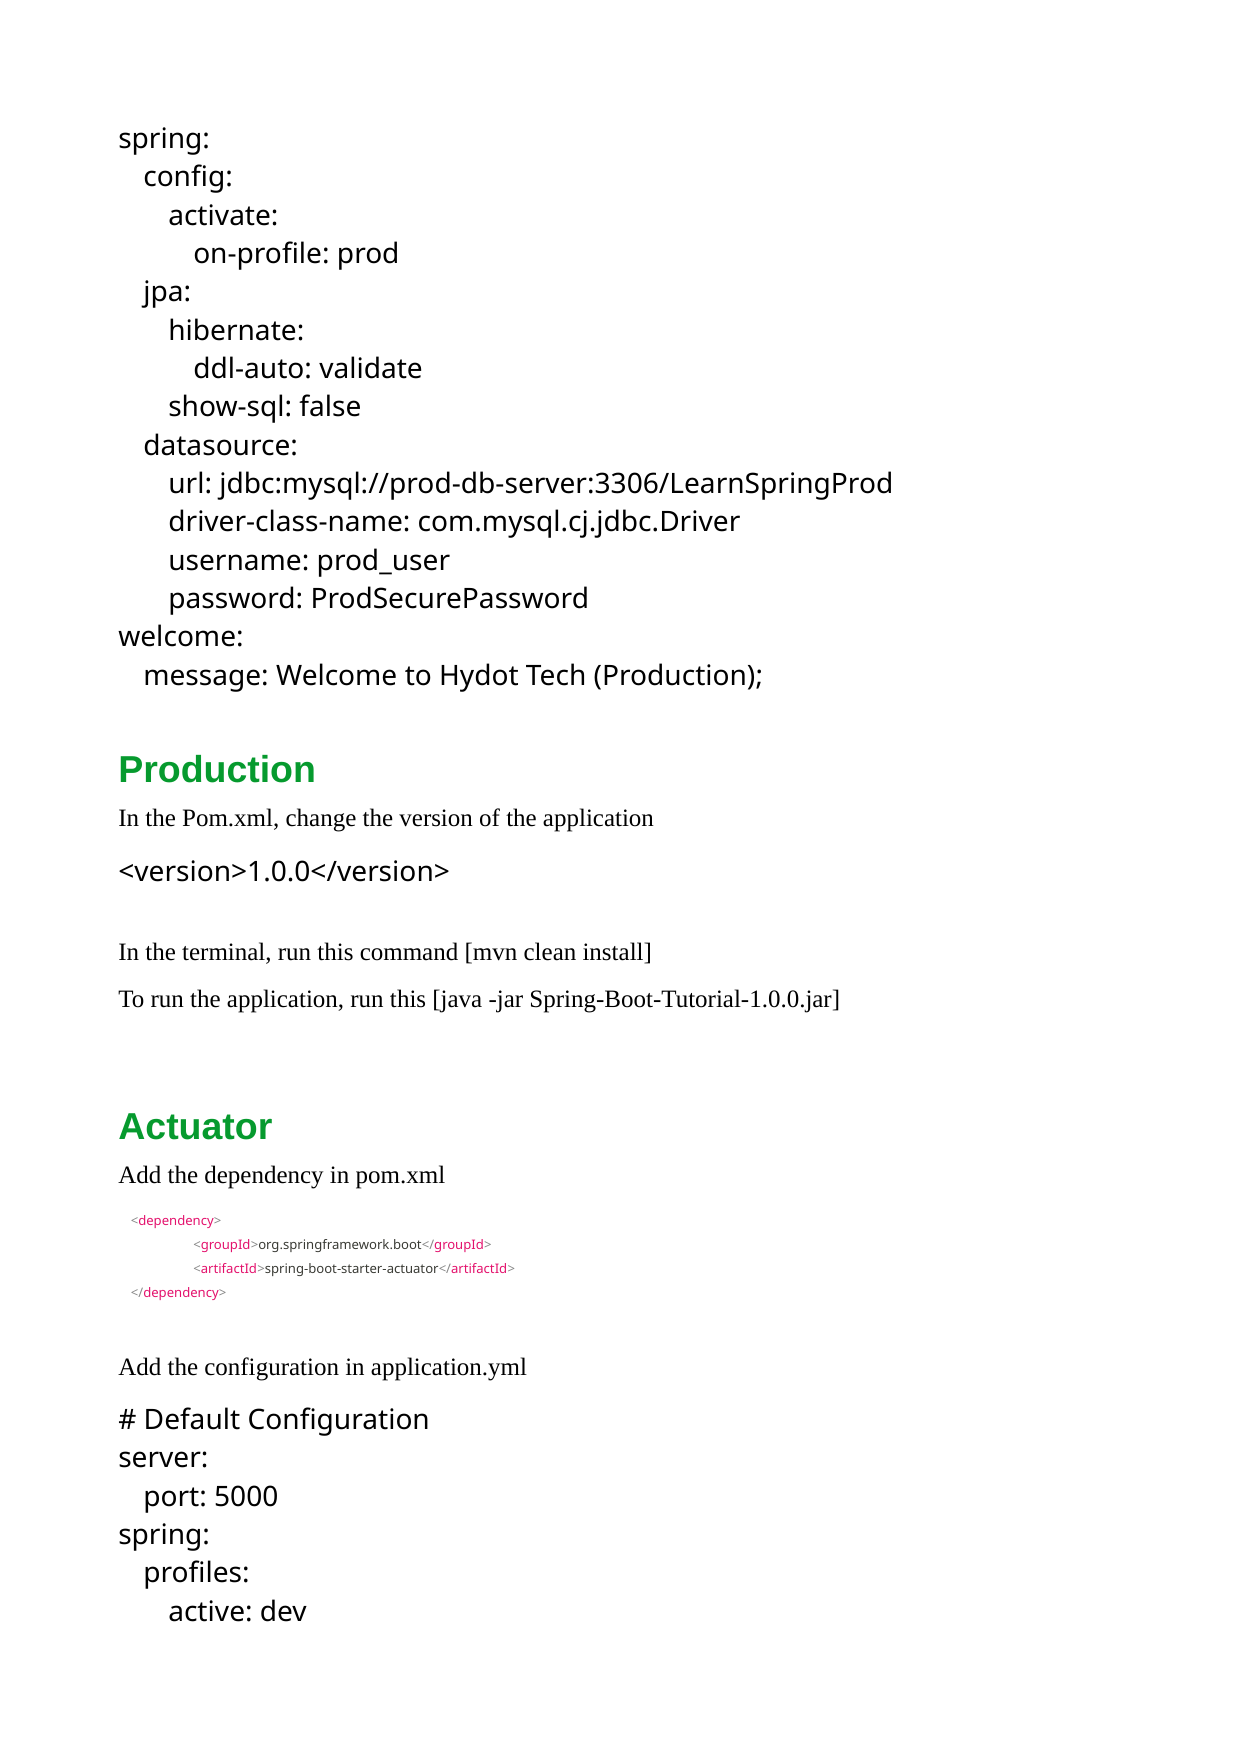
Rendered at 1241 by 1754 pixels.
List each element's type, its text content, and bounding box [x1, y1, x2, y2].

text driver-class-name: com.mysql.cj.jdbc.Driver [118, 501, 1122, 540]
text ddl-auto: validate [118, 348, 1122, 386]
text activate: [118, 195, 1122, 233]
text jpa: [118, 271, 1122, 310]
text In the Pom.xml, change the version of the application [118, 803, 1122, 832]
text url: jdbc:mysql://prod-db-server:3306/LearnSpringProd [118, 463, 1122, 501]
text datasource: [118, 425, 1122, 463]
text spring: [118, 118, 1122, 156]
text <version>1.0.0</version> [118, 851, 1122, 889]
subtitle Production [118, 748, 1122, 791]
text password: ProdSecurePassword [118, 578, 1122, 616]
text message: Welcome to Hydot Tech (Production); [118, 655, 1122, 693]
text active: dev [118, 1591, 1122, 1629]
text </dependency> [118, 1280, 1112, 1304]
text server: [118, 1437, 1122, 1476]
text welcome: [118, 616, 1122, 655]
text profiles: [118, 1552, 1122, 1591]
text # Default Configuration [118, 1399, 1122, 1437]
text In the terminal, run this command [mvn clean install] [118, 937, 1122, 966]
text Add the configuration in application.yml [118, 1352, 1122, 1380]
text Add the dependency in pom.xml [118, 1160, 1122, 1189]
text <groupId>org.springframework.boot</groupId> [118, 1231, 1112, 1256]
subtitle Actuator [118, 1104, 1122, 1148]
text spring: [118, 1514, 1122, 1552]
text hibernate: [118, 310, 1122, 348]
text username: prod_user [118, 540, 1122, 578]
text <dependency> [118, 1208, 1122, 1231]
text <artifactId>spring-boot-starter-actuator</artifactId> [118, 1256, 1112, 1280]
text To run the application, run this [java -jar Spring-Boot-Tutorial-1.0.0.jar] [118, 984, 1122, 1013]
text port: 5000 [118, 1476, 1122, 1514]
text show-sql: false [118, 386, 1122, 425]
text on-profile: prod [118, 233, 1122, 271]
text config: [118, 156, 1122, 195]
